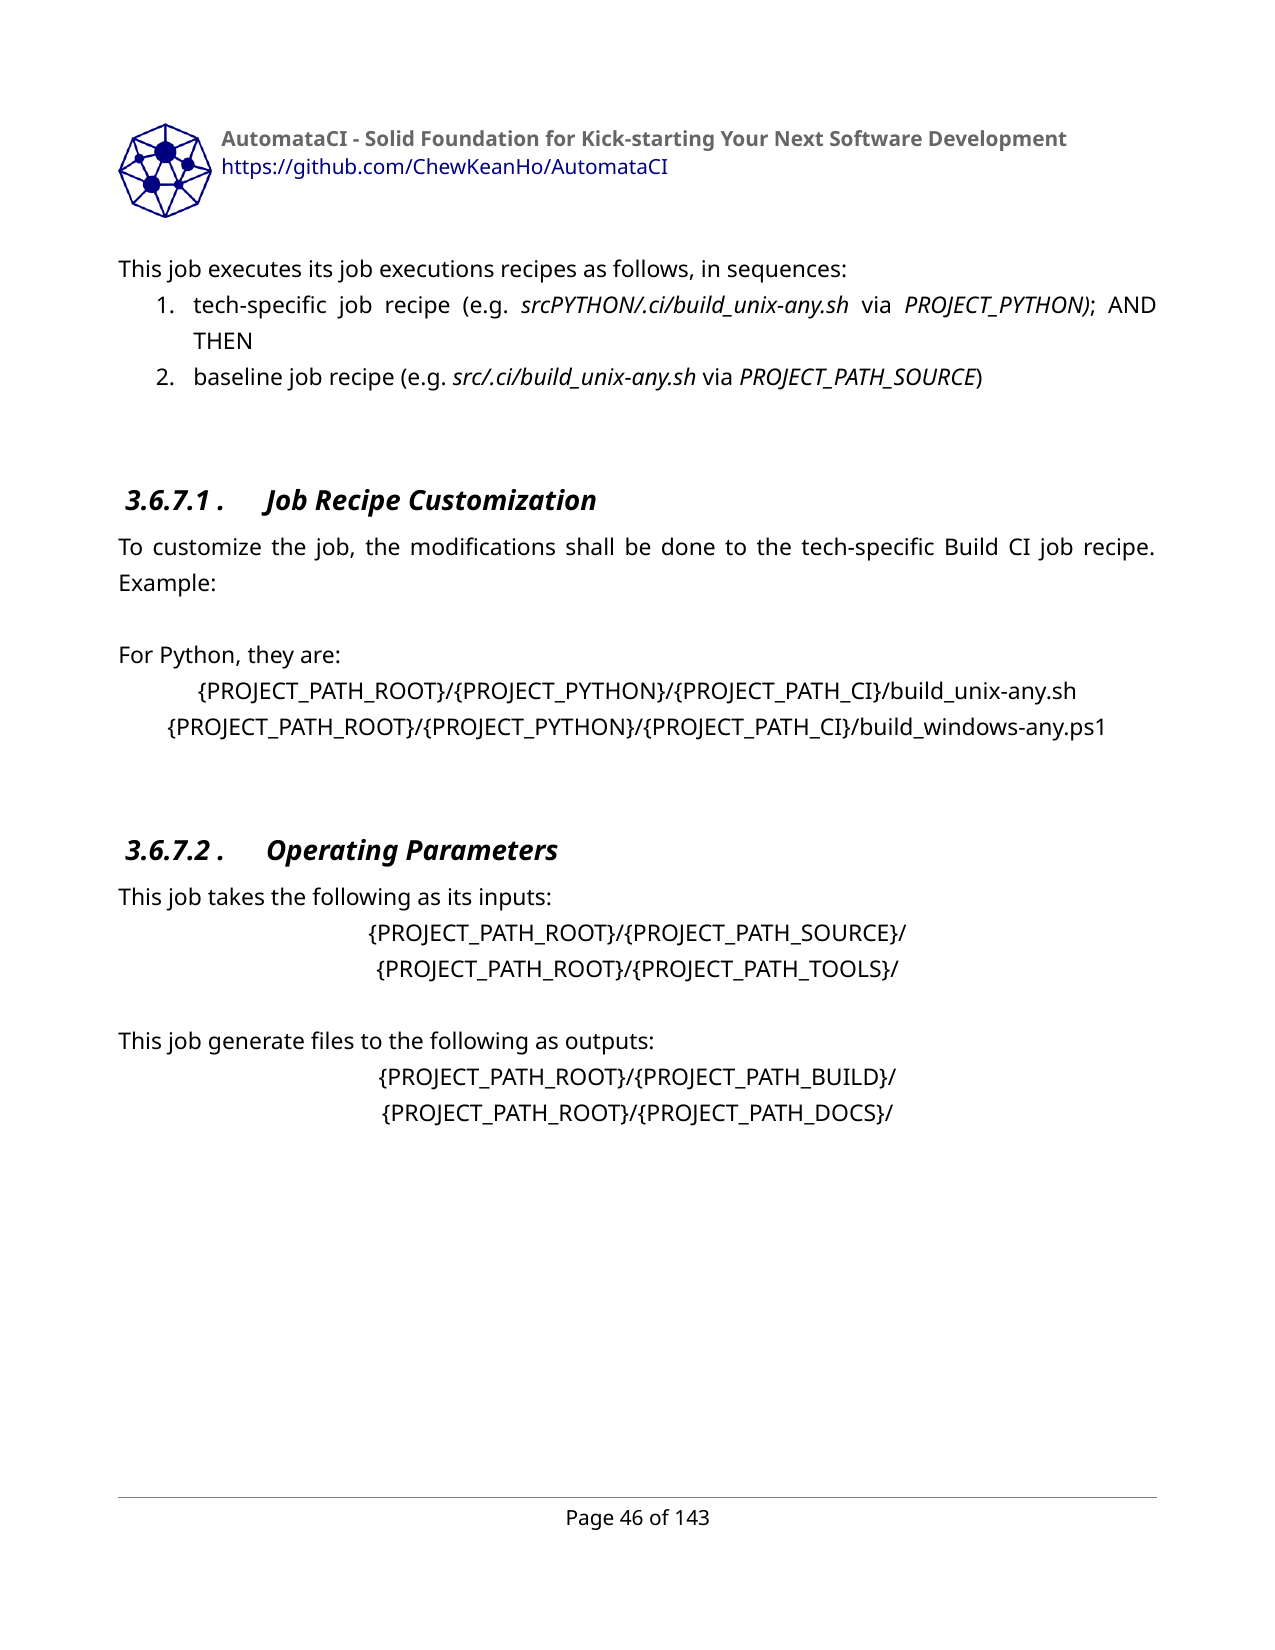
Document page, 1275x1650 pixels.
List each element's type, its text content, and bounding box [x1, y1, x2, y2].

text {PROJECT_PATH_ROOT}/{PROJECT_PYTHON}/{PROJECT_PATH_CI}/build_unix-any.sh [118, 675, 1157, 706]
text This job takes the following as its inputs: [118, 881, 1157, 913]
list tech-specific job recipe (e.g. srcPYTHON/.ci/build_unix-any.sh via PROJECT_PYTHON); AND THEN [156, 289, 1157, 356]
text {PROJECT_PATH_ROOT}/{PROJECT_PATH_TOOLS}/ [118, 953, 1157, 984]
subtitle Job Recipe Customization [118, 481, 1157, 519]
picture [118, 123, 212, 218]
text {PROJECT_PATH_ROOT}/{PROJECT_PYTHON}/{PROJECT_PATH_CI}/build_windows-any.ps1 [118, 711, 1157, 742]
subtitle Operating Parameters [118, 831, 1157, 869]
text This job executes its job executions recipes as follows, in sequences: [118, 253, 1157, 284]
list baseline job recipe (e.g. src/.ci/build_unix-any.sh via PROJECT_PATH_SOURCE) [156, 361, 1157, 392]
text {PROJECT_PATH_ROOT}/{PROJECT_PATH_BUILD}/ [118, 1061, 1157, 1092]
text To customize the job, the modifications shall be done to the tech-specific Build CI job recipe. Example: [118, 531, 1157, 598]
text For Python, they are: [118, 639, 1157, 670]
text {PROJECT_PATH_ROOT}/{PROJECT_PATH_DOCS}/ [118, 1097, 1157, 1128]
text This job generate files to the following as outputs: [118, 1025, 1157, 1056]
text {PROJECT_PATH_ROOT}/{PROJECT_PATH_SOURCE}/ [118, 917, 1157, 948]
